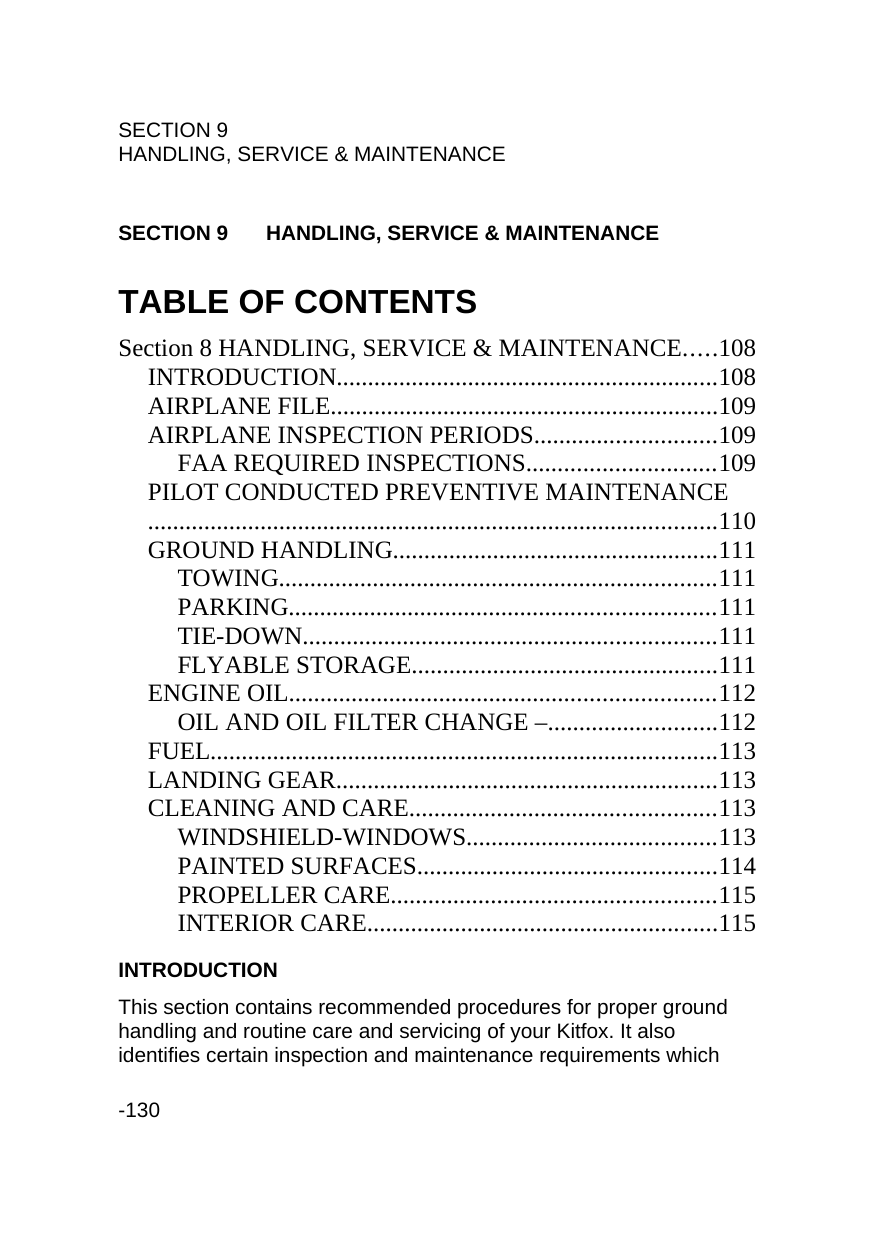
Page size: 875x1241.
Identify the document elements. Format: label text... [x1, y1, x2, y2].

text CLEANING AND CARE 113 [148, 793, 756, 822]
text TOWING 111 [177, 563, 756, 592]
text OIL AND OIL FILTER CHANGE – 112 [177, 707, 756, 736]
text FAA REQUIRED INSPECTIONS 109 [177, 448, 756, 477]
text This section contains recommended procedures for proper ground handling and routine care and servicing of your Kitfox. It also identifies certain inspection and maintenance requirements which [118, 994, 756, 1066]
text FLYABLE STORAGE 111 [177, 650, 756, 678]
text FUEL 113 [148, 736, 756, 765]
text PROPELLER CARE 115 [177, 880, 756, 908]
text LANDING GEAR 113 [148, 765, 756, 793]
text INTRODUCTION 108 [148, 362, 756, 391]
text TIE-DOWN 111 [177, 621, 756, 650]
text PAINTED SURFACES 114 [177, 851, 756, 880]
text WINDSHIELD-WINDOWS 113 [177, 822, 756, 851]
text PILOT CONDUCTED PREVENTIVE MAINTENANCE 110 [148, 477, 756, 535]
text AIRPLANE INSPECTION PERIODS 109 [148, 420, 756, 448]
text PARKING 111 [177, 592, 756, 621]
subtitle HANDLING, SERVICE & MAINTENANCE [118, 221, 756, 245]
subtitle TABLE OF CONTENTS [118, 282, 756, 321]
text ENGINE OIL 112 [148, 678, 756, 707]
text INTERIOR CARE 115 [177, 908, 756, 937]
text AIRPLANE FILE 109 [148, 391, 756, 420]
text Section 8 HANDLING, SERVICE & MAINTENANCE 108 [118, 333, 756, 362]
text GROUND HANDLING 111 [148, 535, 756, 563]
subtitle INTRODUCTION [118, 958, 756, 982]
